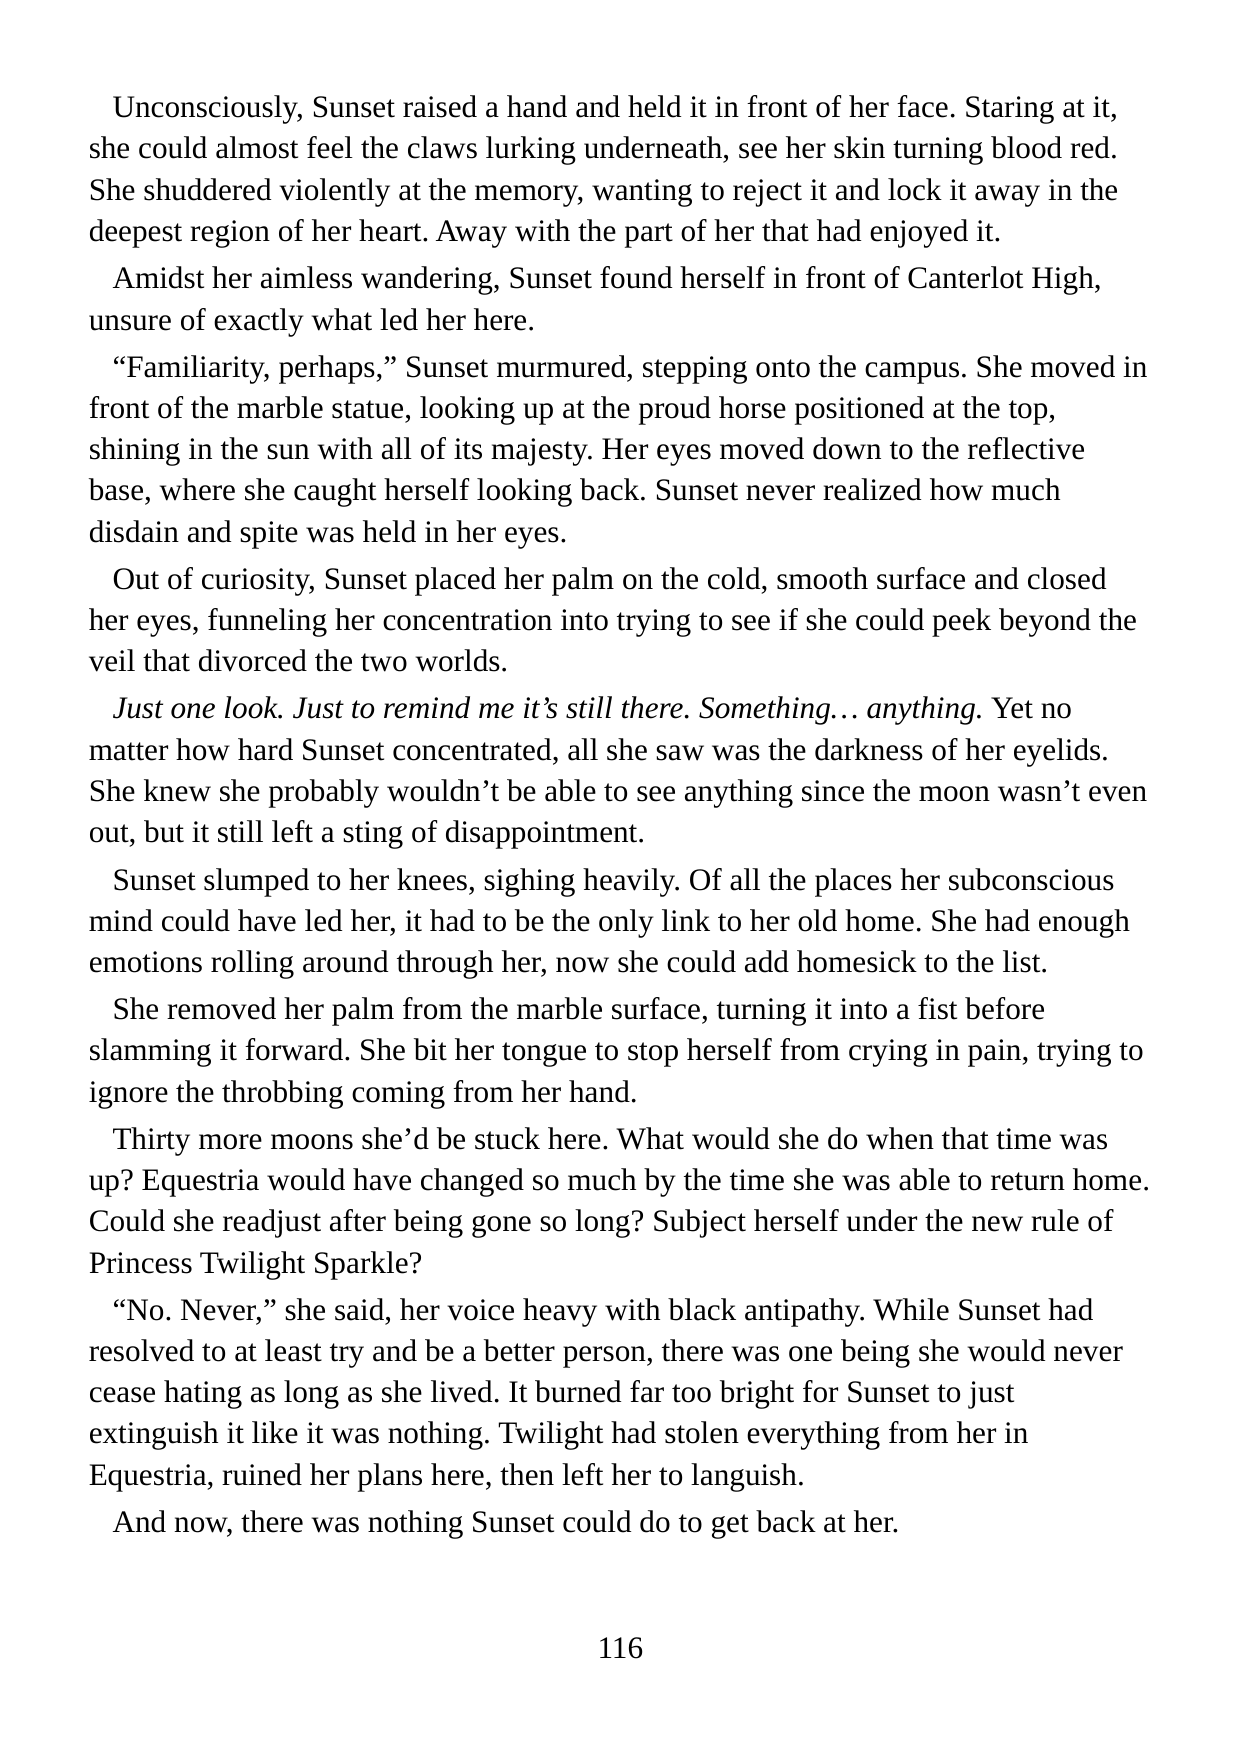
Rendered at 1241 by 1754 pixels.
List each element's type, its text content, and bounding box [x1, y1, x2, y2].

text Amidst her aimless wandering, Sunset found herself in front of Canterlot High, unsure of exactly what led her here. [88, 259, 1152, 337]
text Unconsciously, Sunset raised a hand and held it in front of her face. Staring at it, she could almost feel the claws lurking underneath, see her skin turning blood red. She shuddered violently at the memory, wanting to reject it and lock it away in the deepest region of her heart. Away with the part of her that had enjoyed it. [88, 88, 1152, 248]
text Sunset slumped to her knees, sighing heavily. Of all the places her subconscious mind could have led her, it had to be the only link to her old home. She had enough emotions rolling around through her, now she could add homesick to the list. [88, 861, 1152, 979]
text “No. Never,” she said, her voice heavy with black antipathy. While Sunset had resolved to at least try and be a better person, there was one being she would never cease hating as long as she lived. It burned far too bright for Sunset to just extinguish it like it was nothing. Twilight had stolen everything from her in Equestria, ruined her plans here, then left her to languish. [88, 1291, 1152, 1492]
text She removed her palm from the marble surface, turning it into a fist before slamming it forward. She bit her tongue to stop herself from crying in pain, trying to ignore the throbbing coming from her hand. [88, 990, 1152, 1109]
text Thirty more moons she’d be stuck here. What would she do when that time was up? Equestria would have changed so much by the time she was able to return home. Could she readjust after being gone so long? Subject herself under the new rule of Princess Twilight Sparkle? [88, 1120, 1152, 1280]
text Just one look. Just to remind me it’s still there. Something… anything. Yet no matter how hard Sunset concentrated, all she saw was the darkness of her eyelids. She knew she probably wouldn’t be able to see anything since the moon wasn’t even out, but it still left a sting of disappointment. [88, 690, 1152, 849]
text And now, there was nothing Sunset could do to get back at her. [88, 1503, 1152, 1539]
text “Familiarity, perhaps,” Sunset murmured, stepping onto the campus. She moved in front of the marble statue, looking up at the proud horse positioned at the top, shining in the sun with all of its majesty. Her eyes moved down to the reflective base, where she caught herself looking back. Sunset never realized how much disdain and spite was held in her eyes. [88, 348, 1152, 549]
text Out of curiosity, Sunset placed her palm on the cold, smooth surface and closed her eyes, funneling her concentration into trying to see if she could peek beyond the veil that divorced the two worlds. [88, 560, 1152, 678]
